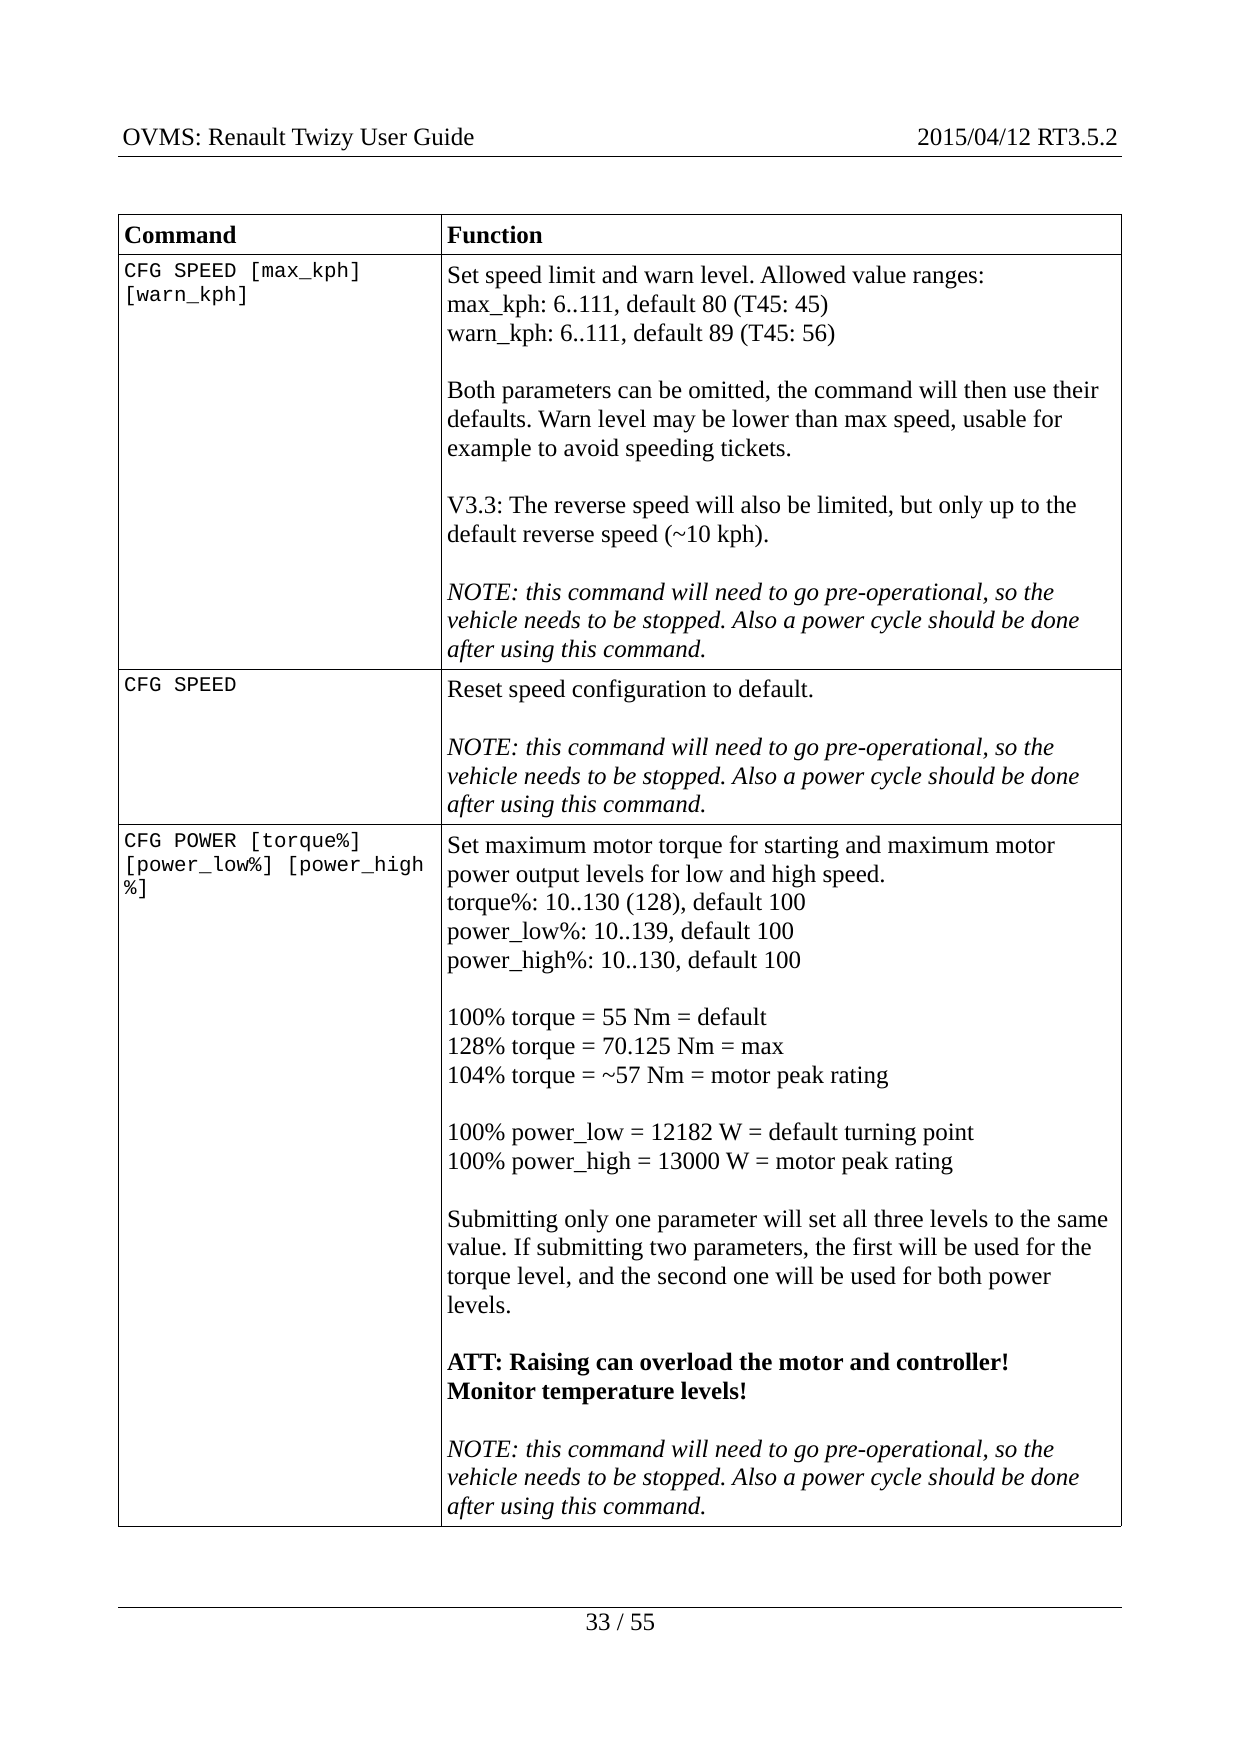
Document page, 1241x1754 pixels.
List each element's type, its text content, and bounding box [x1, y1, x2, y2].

table_cell CFG SPEED [max_kph] [warn_kph] [119, 255, 441, 668]
table_header Function [442, 215, 1121, 254]
table_cell Reset speed configuration to default. NOTE: this command will need to go pre-operational, so the vehicle needs to be stopped. Also a power cycle should be done after using this command. [442, 670, 1121, 824]
table_cell CFG POWER [torque%] [power_low%] [power_high%] [119, 825, 441, 1526]
table_header Command [119, 215, 441, 254]
table_cell Set speed limit and warn level. Allowed value ranges: max_kph: 6..111, default 80 (T45: 45) warn_kph: 6..111, default 89 (T45: 56) Both parameters can be omitted, the command will then use their defaults. Warn level may be lower than max speed, usable for example to avoid speeding tickets. V3.3: The reverse speed will also be limited, but only up to the default reverse speed (~10 kph). NOTE: this command will need to go pre-operational, so the vehicle needs to be stopped. Also a power cycle should be done after using this command. [442, 255, 1121, 668]
table_cell CFG SPEED [119, 670, 441, 824]
table_cell Set maximum motor torque for starting and maximum motor power output levels for low and high speed. torque%: 10..130 (128), default 100 power_low%: 10..139, default 100 power_high%: 10..130, default 100 100% torque = 55 Nm = default 128% torque = 70.125 Nm = max 104% torque = ~57 Nm = motor peak rating 100% power_low = 12182 W = default turning point 100% power_high = 13000 W = motor peak rating Submitting only one parameter will set all three levels to the same value. If submitting two parameters, the first will be used for the torque level, and the second one will be used for both power levels. ATT: Raising can overload the motor and controller! Monitor temperature levels! NOTE: this command will need to go pre-operational, so the vehicle needs to be stopped. Also a power cycle should be done after using this command. [442, 825, 1121, 1526]
